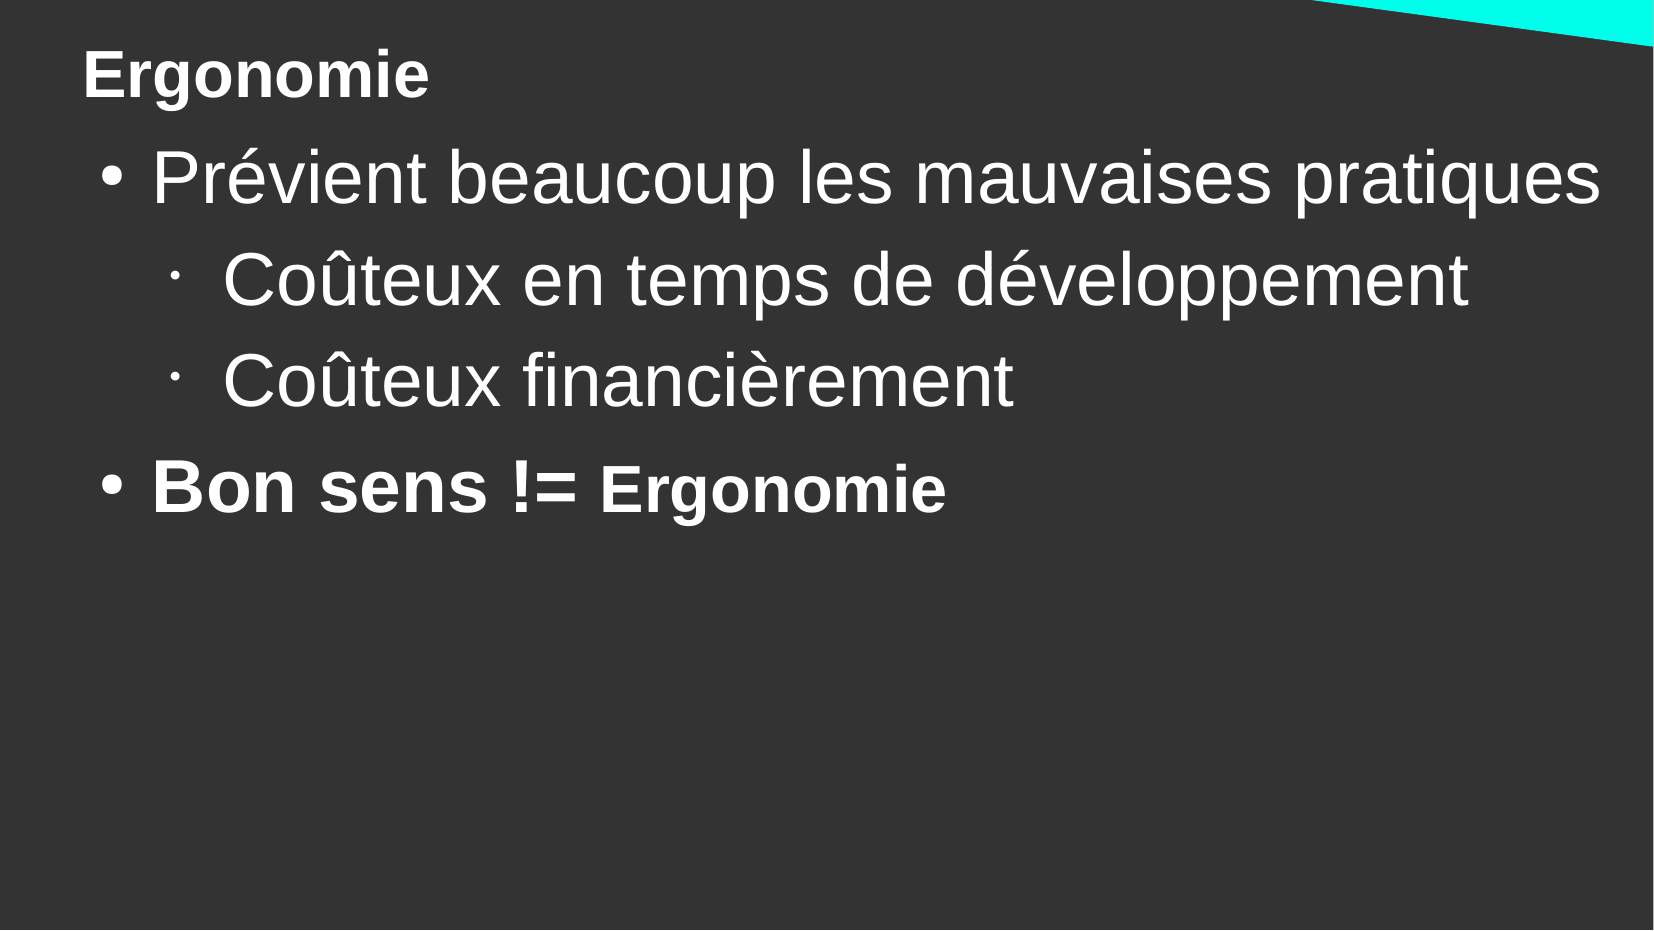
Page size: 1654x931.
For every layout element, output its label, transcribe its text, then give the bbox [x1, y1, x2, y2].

list Prévient beaucoup les mauvaises pratiques Coûteux en temps de développement Coûteux financièrement Bon sens != Ergonomie [80, 135, 1620, 827]
text_box [1311, 0, 1654, 47]
title Ergonomie [82, 37, 1571, 114]
